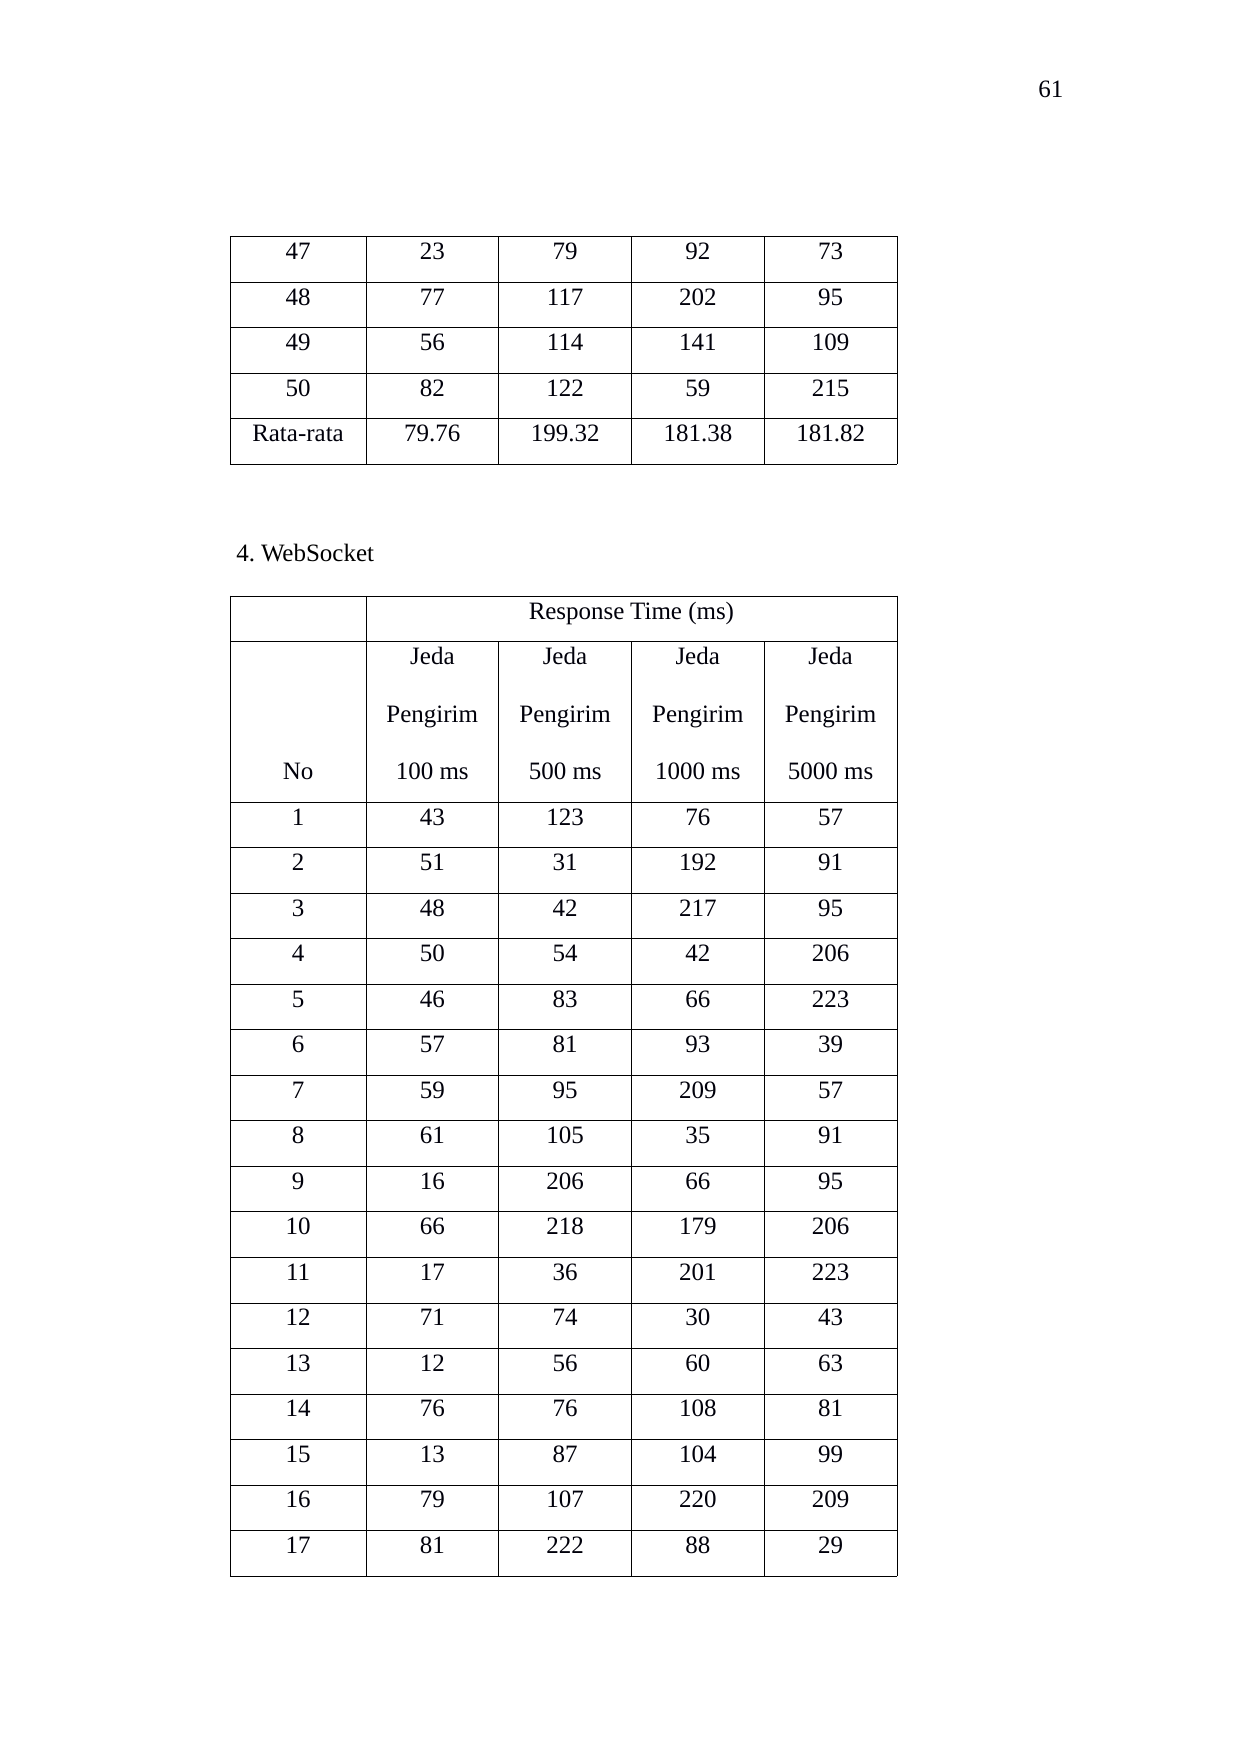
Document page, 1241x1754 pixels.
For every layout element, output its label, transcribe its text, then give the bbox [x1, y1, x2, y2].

table_cell 87 [499, 1440, 631, 1484]
table_cell 108 [632, 1395, 764, 1439]
table_cell 48 [367, 894, 498, 938]
table_cell 3 [231, 894, 366, 938]
table_cell 13 [367, 1440, 498, 1484]
table_cell 12 [367, 1349, 498, 1393]
table_cell 66 [632, 985, 764, 1029]
table_cell 215 [765, 374, 897, 418]
table_cell 14 [231, 1395, 366, 1439]
table_cell 107 [499, 1486, 631, 1530]
table_cell 95 [499, 1076, 631, 1120]
table_cell 11 [231, 1258, 366, 1302]
table_cell 57 [367, 1030, 498, 1075]
table_cell 220 [632, 1486, 764, 1530]
table_cell 59 [367, 1076, 498, 1120]
table_cell 76 [499, 1395, 631, 1439]
table_cell 50 [367, 939, 498, 984]
table_cell 54 [499, 939, 631, 984]
table_cell 202 [632, 283, 764, 327]
table_cell 199.32 [499, 419, 631, 464]
table_cell 10 [231, 1212, 366, 1257]
table_cell 13 [231, 1349, 366, 1393]
table_cell 8 [231, 1121, 366, 1166]
table_cell 114 [499, 328, 631, 373]
table_cell 56 [367, 328, 498, 373]
table_cell 57 [765, 803, 897, 847]
table_cell 60 [632, 1349, 764, 1393]
table_cell 217 [632, 894, 764, 938]
table_cell Jeda Pengirim 5000 ms [765, 642, 897, 802]
table_cell 30 [632, 1304, 764, 1348]
table_cell 81 [499, 1030, 631, 1075]
table_cell Rata-rata [231, 419, 366, 464]
table_cell 43 [367, 803, 498, 847]
table_cell 82 [367, 374, 498, 418]
table_cell 9 [231, 1167, 366, 1211]
table_cell 104 [632, 1440, 764, 1484]
table_cell 105 [499, 1121, 631, 1166]
table_cell 99 [765, 1440, 897, 1484]
table_cell 29 [765, 1531, 897, 1576]
table_cell 95 [765, 283, 897, 327]
table_cell 81 [367, 1531, 498, 1576]
table_cell 91 [765, 848, 897, 893]
table_cell 15 [231, 1440, 366, 1484]
table_cell 88 [632, 1531, 764, 1576]
table_cell 59 [632, 374, 764, 418]
table_cell 31 [499, 848, 631, 893]
table_cell 223 [765, 1258, 897, 1302]
table_cell 42 [499, 894, 631, 938]
table_cell 43 [765, 1304, 897, 1348]
table_cell 91 [765, 1121, 897, 1166]
text 4. WebSocket [236, 538, 1063, 567]
table_cell 209 [632, 1076, 764, 1120]
table_cell 47 [231, 237, 366, 282]
table_cell 17 [367, 1258, 498, 1302]
table_cell 51 [367, 848, 498, 893]
table_cell 206 [499, 1167, 631, 1211]
table_cell 63 [765, 1349, 897, 1393]
table_header Response Time (ms) [367, 597, 897, 641]
table_cell 93 [632, 1030, 764, 1075]
table_cell 76 [367, 1395, 498, 1439]
table_cell 95 [765, 894, 897, 938]
table_cell 109 [765, 328, 897, 373]
table_cell 39 [765, 1030, 897, 1075]
table_cell 76 [632, 803, 764, 847]
table_cell Jeda Pengirim 100 ms [367, 642, 498, 802]
table_cell 192 [632, 848, 764, 893]
table_cell 181.38 [632, 419, 764, 464]
table_cell 77 [367, 283, 498, 327]
table_cell 17 [231, 1531, 366, 1576]
table_cell 122 [499, 374, 631, 418]
table_cell 223 [765, 985, 897, 1029]
table_header [231, 597, 366, 641]
table_cell 7 [231, 1076, 366, 1120]
table_cell 36 [499, 1258, 631, 1302]
table_cell Jeda Pengirim 500 ms [499, 642, 631, 802]
table_cell 49 [231, 328, 366, 373]
table_cell 12 [231, 1304, 366, 1348]
table_cell 201 [632, 1258, 764, 1302]
table_cell 79 [499, 237, 631, 282]
table_cell 66 [367, 1212, 498, 1257]
table_cell 35 [632, 1121, 764, 1166]
table_cell 56 [499, 1349, 631, 1393]
table_cell 209 [765, 1486, 897, 1530]
table_cell 222 [499, 1531, 631, 1576]
table_cell 181.82 [765, 419, 897, 464]
table_cell 48 [231, 283, 366, 327]
table_cell 50 [231, 374, 366, 418]
table_cell 1 [231, 803, 366, 847]
table_cell 6 [231, 1030, 366, 1075]
table_cell 61 [367, 1121, 498, 1166]
table_cell 79.76 [367, 419, 498, 464]
table_cell 74 [499, 1304, 631, 1348]
table_cell 66 [632, 1167, 764, 1211]
table_cell 206 [765, 1212, 897, 1257]
table_cell 218 [499, 1212, 631, 1257]
table_cell 79 [367, 1486, 498, 1530]
table_cell 57 [765, 1076, 897, 1120]
table_cell 23 [367, 237, 498, 282]
table_cell 16 [367, 1167, 498, 1211]
table_cell 42 [632, 939, 764, 984]
table_cell 206 [765, 939, 897, 984]
table_cell 4 [231, 939, 366, 984]
table_cell 141 [632, 328, 764, 373]
table_cell 73 [765, 237, 897, 282]
table_cell 71 [367, 1304, 498, 1348]
table_cell 81 [765, 1395, 897, 1439]
table_cell 5 [231, 985, 366, 1029]
table_cell Jeda Pengirim 1000 ms [632, 642, 764, 802]
table_cell 95 [765, 1167, 897, 1211]
table_cell 179 [632, 1212, 764, 1257]
table_cell 46 [367, 985, 498, 1029]
table_cell 123 [499, 803, 631, 847]
table_cell 83 [499, 985, 631, 1029]
table_cell No [231, 642, 366, 802]
table_cell 117 [499, 283, 631, 327]
table_cell 92 [632, 237, 764, 282]
table_cell 16 [231, 1486, 366, 1530]
table_cell 2 [231, 848, 366, 893]
